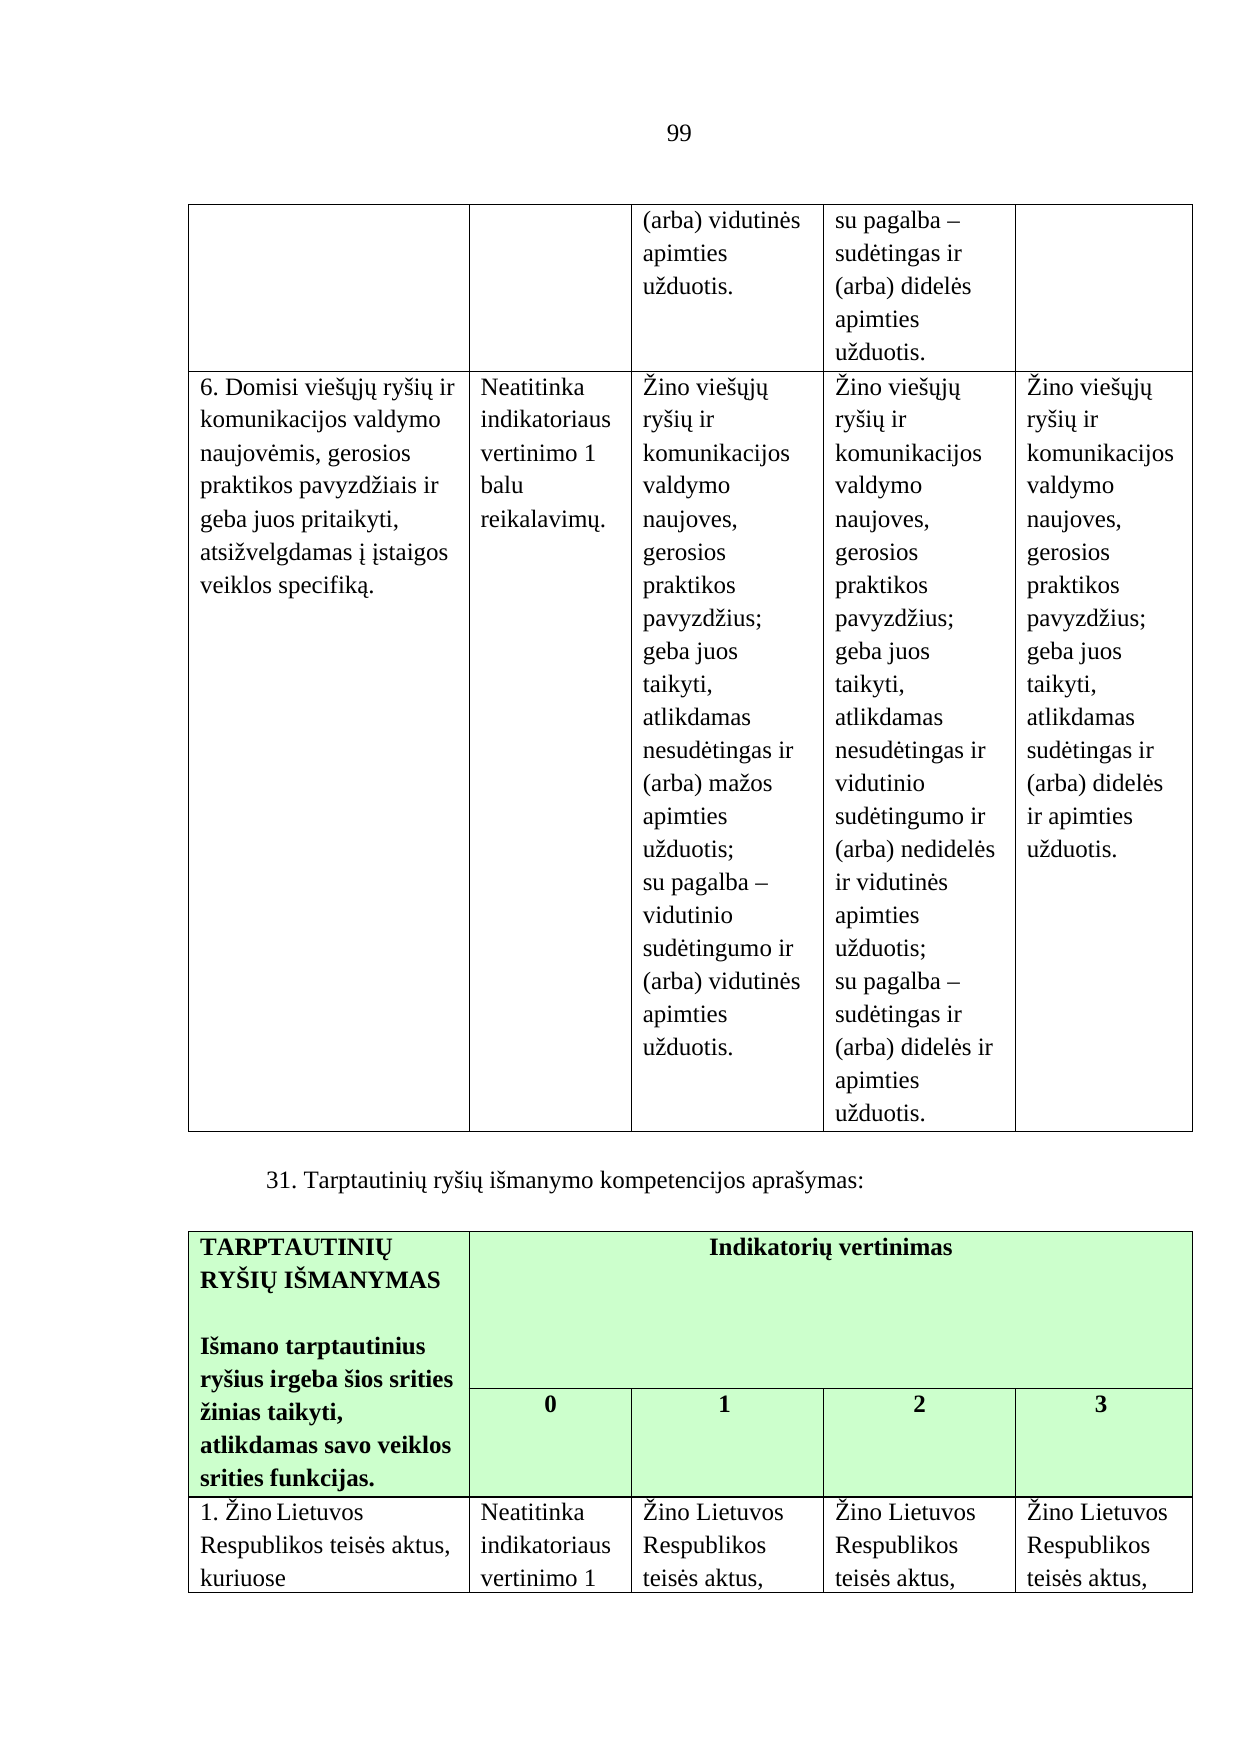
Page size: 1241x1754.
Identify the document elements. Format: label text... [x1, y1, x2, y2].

table_cell Neatitinka indikatoriaus vertinimo 1 [470, 1498, 631, 1592]
table_cell (arba) vidutinės apimties užduotis. [632, 205, 823, 371]
table_cell 6. Domisi viešųjų ryšių ir komunikacijos valdymo naujovėmis, gerosios praktikos pavyzdžiais ir geba juos pritaikyti, atsižvelgdamas į įstaigos veiklos specifiką. [189, 372, 469, 1131]
table_cell 0 [470, 1389, 631, 1496]
table_cell 2 [824, 1389, 1015, 1496]
table_header TARPTAUTINIŲ RYŠIŲ IŠMANYMAS Išmano tarptautinius ryšius irgeba šios srities žinias taikyti, atlikdamas savo veiklos srities funkcijas. [189, 1232, 469, 1496]
table_cell Žino Lietuvos Respublikos teisės aktus, [632, 1498, 823, 1592]
table_cell Žino Lietuvos Respublikos teisės aktus, [1016, 1498, 1192, 1592]
table_cell su pagalba – sudėtingas ir (arba) didelės apimties užduotis. [824, 205, 1015, 371]
table_cell 3 [1016, 1389, 1192, 1496]
table_cell 1. Žino Lietuvos Respublikos teisės aktus, kuriuose [189, 1498, 469, 1592]
table_cell Žino Lietuvos Respublikos teisės aktus, [824, 1498, 1015, 1592]
table_cell [189, 205, 469, 371]
table_cell Žino viešųjų ryšių ir komunikacijos valdymo naujoves, gerosios praktikos pavyzdžius; geba juos taikyti, atlikdamas nesudėtingas ir (arba) mažos apimties užduotis; su pagalba –vidutinio sudėtingumo ir (arba) vidutinės apimties užduotis. [632, 372, 823, 1131]
table_cell Neatitinka indikatoriaus vertinimo 1 balu reikalavimų. [470, 372, 631, 1131]
table_cell [470, 205, 631, 371]
table_cell Žino viešųjų ryšių ir komunikacijos valdymo naujoves, gerosios praktikos pavyzdžius; geba juos taikyti, atlikdamas nesudėtingas ir vidutinio sudėtingumo ir (arba) nedidelės ir vidutinės apimties užduotis; su pagalba – sudėtingas ir (arba) didelės ir apimties užduotis. [824, 372, 1015, 1131]
table_cell Žino viešųjų ryšių ir komunikacijos valdymo naujoves, gerosios praktikos pavyzdžius; geba juos taikyti, atlikdamas sudėtingas ir (arba) didelės ir apimties užduotis. [1016, 372, 1192, 1131]
table_cell 1 [632, 1389, 823, 1496]
table_header Indikatorių vertinimas [470, 1232, 1192, 1388]
text 31. Tarptautinių ryšių išmanymo kompetencijos aprašymas: [177, 1165, 1181, 1194]
table_cell [1016, 205, 1192, 371]
